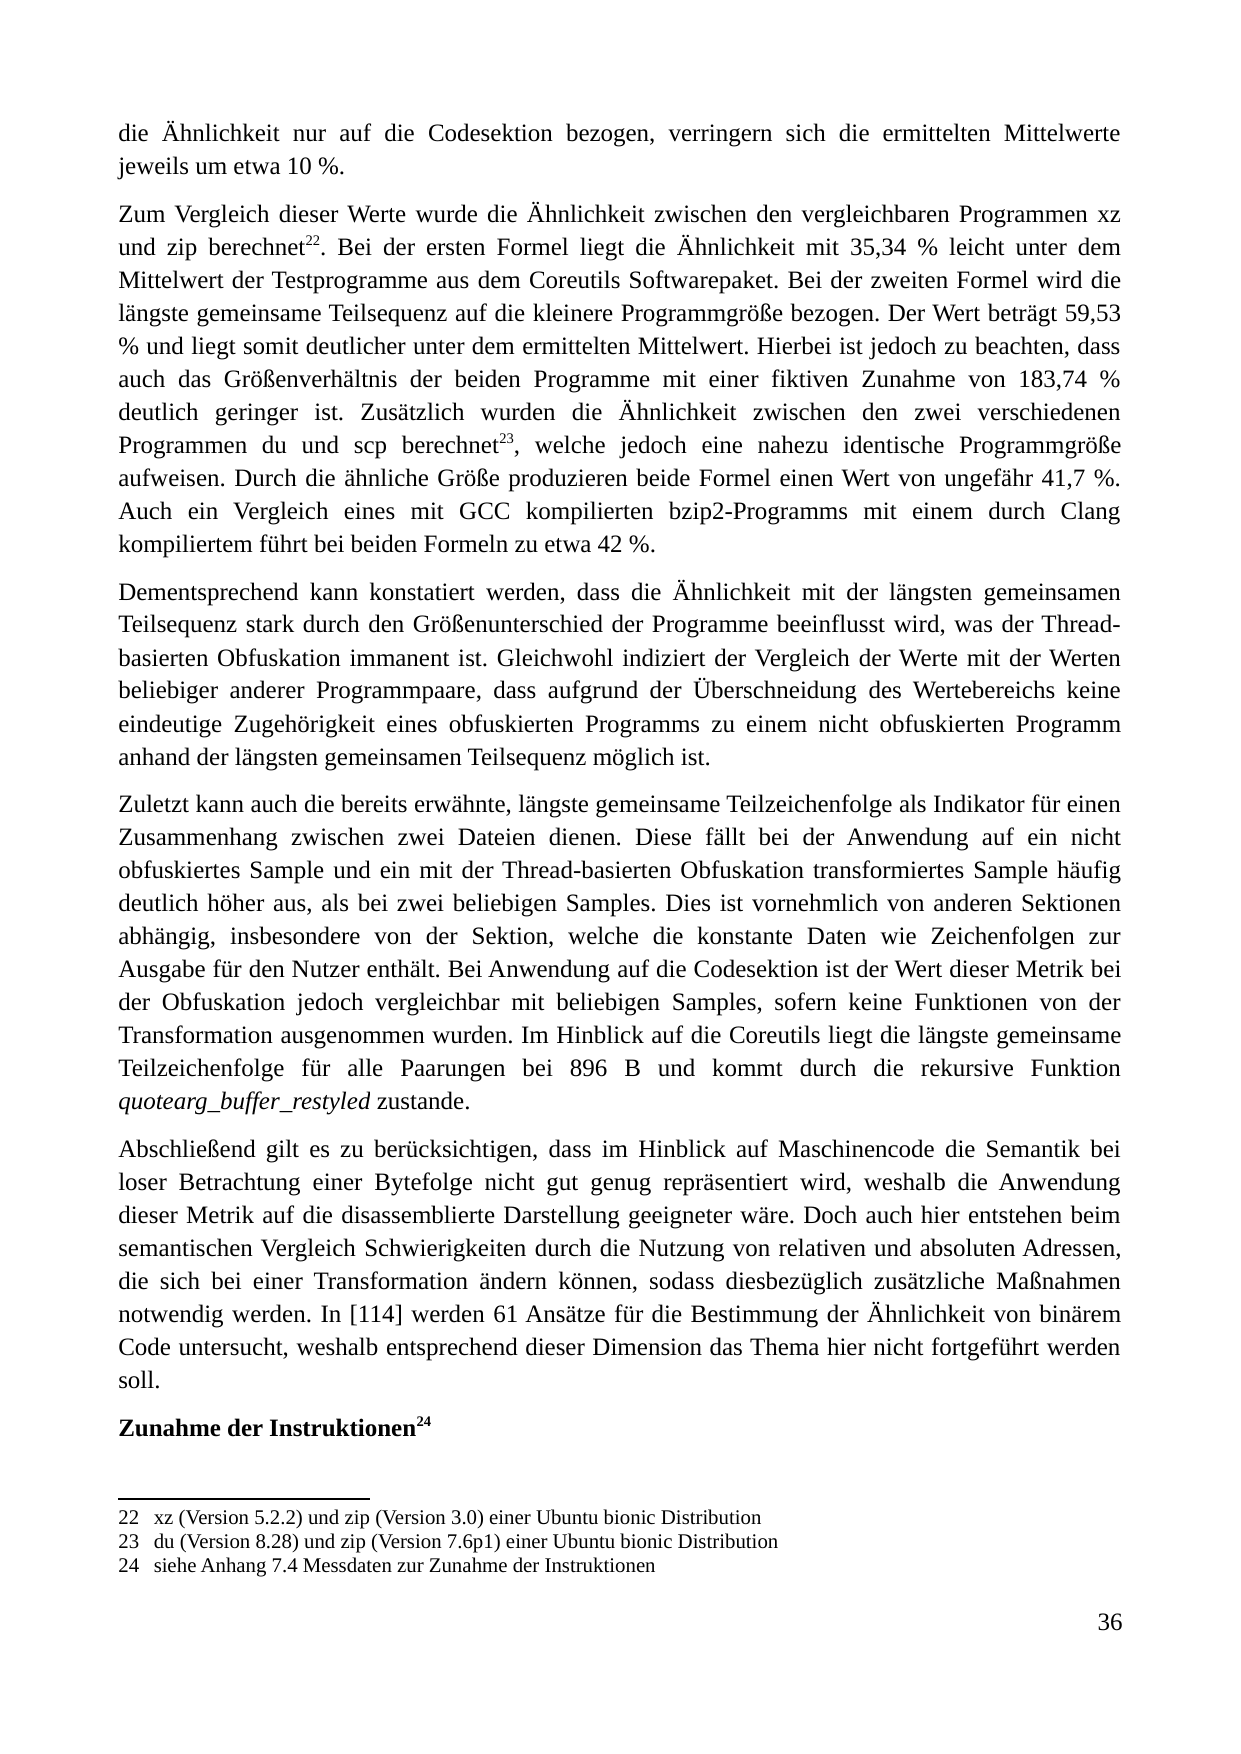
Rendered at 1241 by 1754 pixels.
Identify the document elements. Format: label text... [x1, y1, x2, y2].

text du (Version 8.28) und zip (Version 7.6p1) einer Ubuntu bionic Distribution [118, 1529, 1122, 1553]
text Zum Vergleich dieser Werte wurde die Ähnlichkeit zwischen den vergleichbaren Programmen xz und zip berechnet. Bei der ersten Formel liegt die Ähnlichkeit mit 35,34 % leicht unter dem Mittelwert der Testprogramme aus dem Coreutils Softwarepaket. Bei der zweiten Formel wird die längste gemeinsame Teilsequenz auf die kleinere Programmgröße bezogen. Der Wert beträgt 59,53 % und liegt somit deutlicher unter dem ermittelten Mittelwert. Hierbei ist jedoch zu beachten, dass auch das Größenverhältnis der beiden Programme mit einer fiktiven Zunahme von 183,74 % deutlich geringer ist. Zusätzlich wurden die Ähnlichkeit zwischen den zwei verschiedenen Programmen du und scp berechnet, welche jedoch eine nahezu identische Programmgröße aufweisen. Durch die ähnliche Größe produzieren beide Formel einen Wert von ungefähr 41,7 %. Auch ein Vergleich eines mit GCC kompilierten bzip2-Programms mit einem durch Clang kompiliertem führt bei beiden Formeln zu etwa 42 %. [118, 199, 1122, 558]
text Zuletzt kann auch die bereits erwähnte, längste gemeinsame Teilzeichenfolge als Indikator für einen Zusammenhang zwischen zwei Dateien dienen. Diese fällt bei der Anwendung auf ein nicht obfuskiertes Sample und ein mit der Thread-basierten Obfuskation transformiertes Sample häufig deutlich höher aus, als bei zwei beliebigen Samples. Dies ist vornehmlich von anderen Sektionen abhängig, insbesondere von der Sektion, welche die konstante Daten wie Zeichenfolgen zur Ausgabe für den Nutzer enthält. Bei Anwendung auf die Codesektion ist der Wert dieser Metrik bei der Obfuskation jedoch vergleichbar mit beliebigen Samples, sofern keine Funktionen von der Transformation ausgenommen wurden. Im Hinblick auf die Coreutils liegt die längste gemeinsame Teilzeichenfolge für alle Paarungen bei 896 B und kommt durch die rekursive Funktion quotearg_buffer_restyled zustande. [118, 789, 1122, 1115]
text die Ähnlichkeit nur auf die Codesektion bezogen, verringern sich die ermittelten Mittelwerte jeweils um etwa 10 %. [118, 118, 1122, 180]
text Abschließend gilt es zu berücksichtigen, dass im Hinblick auf Maschinencode die Semantik bei loser Betrachtung einer Bytefolge nicht gut genug repräsentiert wird, weshalb die Anwendung dieser Metrik auf die disassemblierte Darstellung geeigneter wäre. Doch auch hier entstehen beim semantischen Vergleich Schwierigkeiten durch die Nutzung von relativen und absoluten Adressen, die sich bei einer Transformation ändern können, sodass diesbezüglich zusätzliche Maßnahmen notwendig werden. In [114] werden 61 Ansätze für die Bestimmung der Ähnlichkeit von binärem Code untersucht, weshalb entsprechend dieser Dimension das Thema hier nicht fortgeführt werden soll. [118, 1134, 1122, 1394]
text Dementsprechend kann konstatiert werden, dass die Ähnlichkeit mit der längsten gemeinsamen Teilsequenz stark durch den Größenunterschied der Programme beeinflusst wird, was der Thread-basierten Obfuskation immanent ist. Gleichwohl indiziert der Vergleich der Werte mit der Werten beliebiger anderer Programmpaare, dass aufgrund der Überschneidung des Wertebereichs keine eindeutige Zugehörigkeit eines obfuskierten Programms zu einem nicht obfuskierten Programm anhand der längsten gemeinsamen Teilsequenz möglich ist. [118, 577, 1122, 770]
text siehe Anhang 7.4 Messdaten zur Zunahme der Instruktionen [118, 1553, 1122, 1577]
text xz (Version 5.2.2) und zip (Version 3.0) einer Ubuntu bionic Distribution [118, 1505, 1122, 1529]
text Zunahme der Instruktionen [118, 1413, 1122, 1442]
